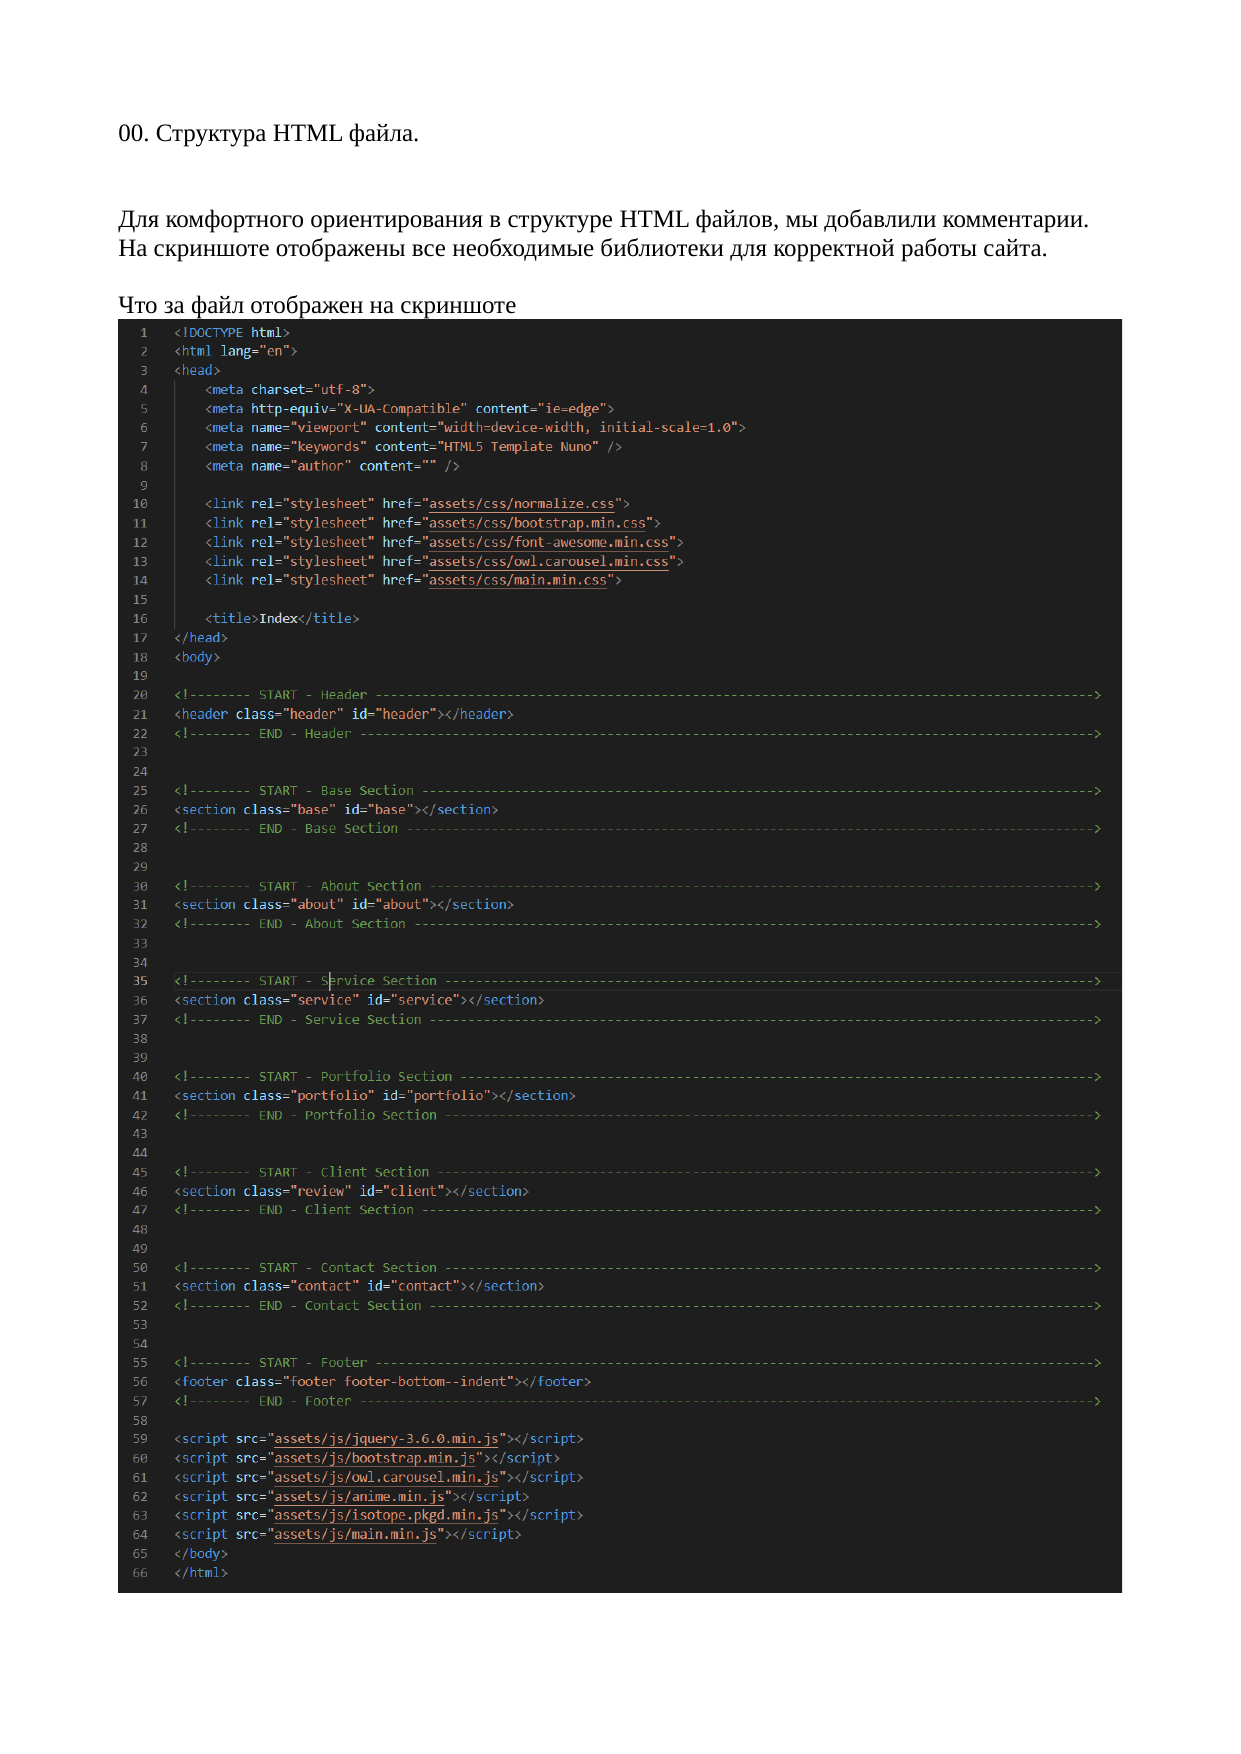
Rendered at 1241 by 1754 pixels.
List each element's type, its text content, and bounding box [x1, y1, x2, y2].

text 00. Структура HTML файла. [118, 118, 1122, 147]
text Для комфортного ориентирования в структуре HTML файлов, мы добавлили комментарии. [118, 204, 1122, 233]
text Что за файл отображен на скриншоте [118, 291, 1122, 319]
text На скриншоте отображены все необходимые библиотеки для корректной работы сайта. [118, 233, 1122, 262]
picture [118, 319, 1123, 1593]
